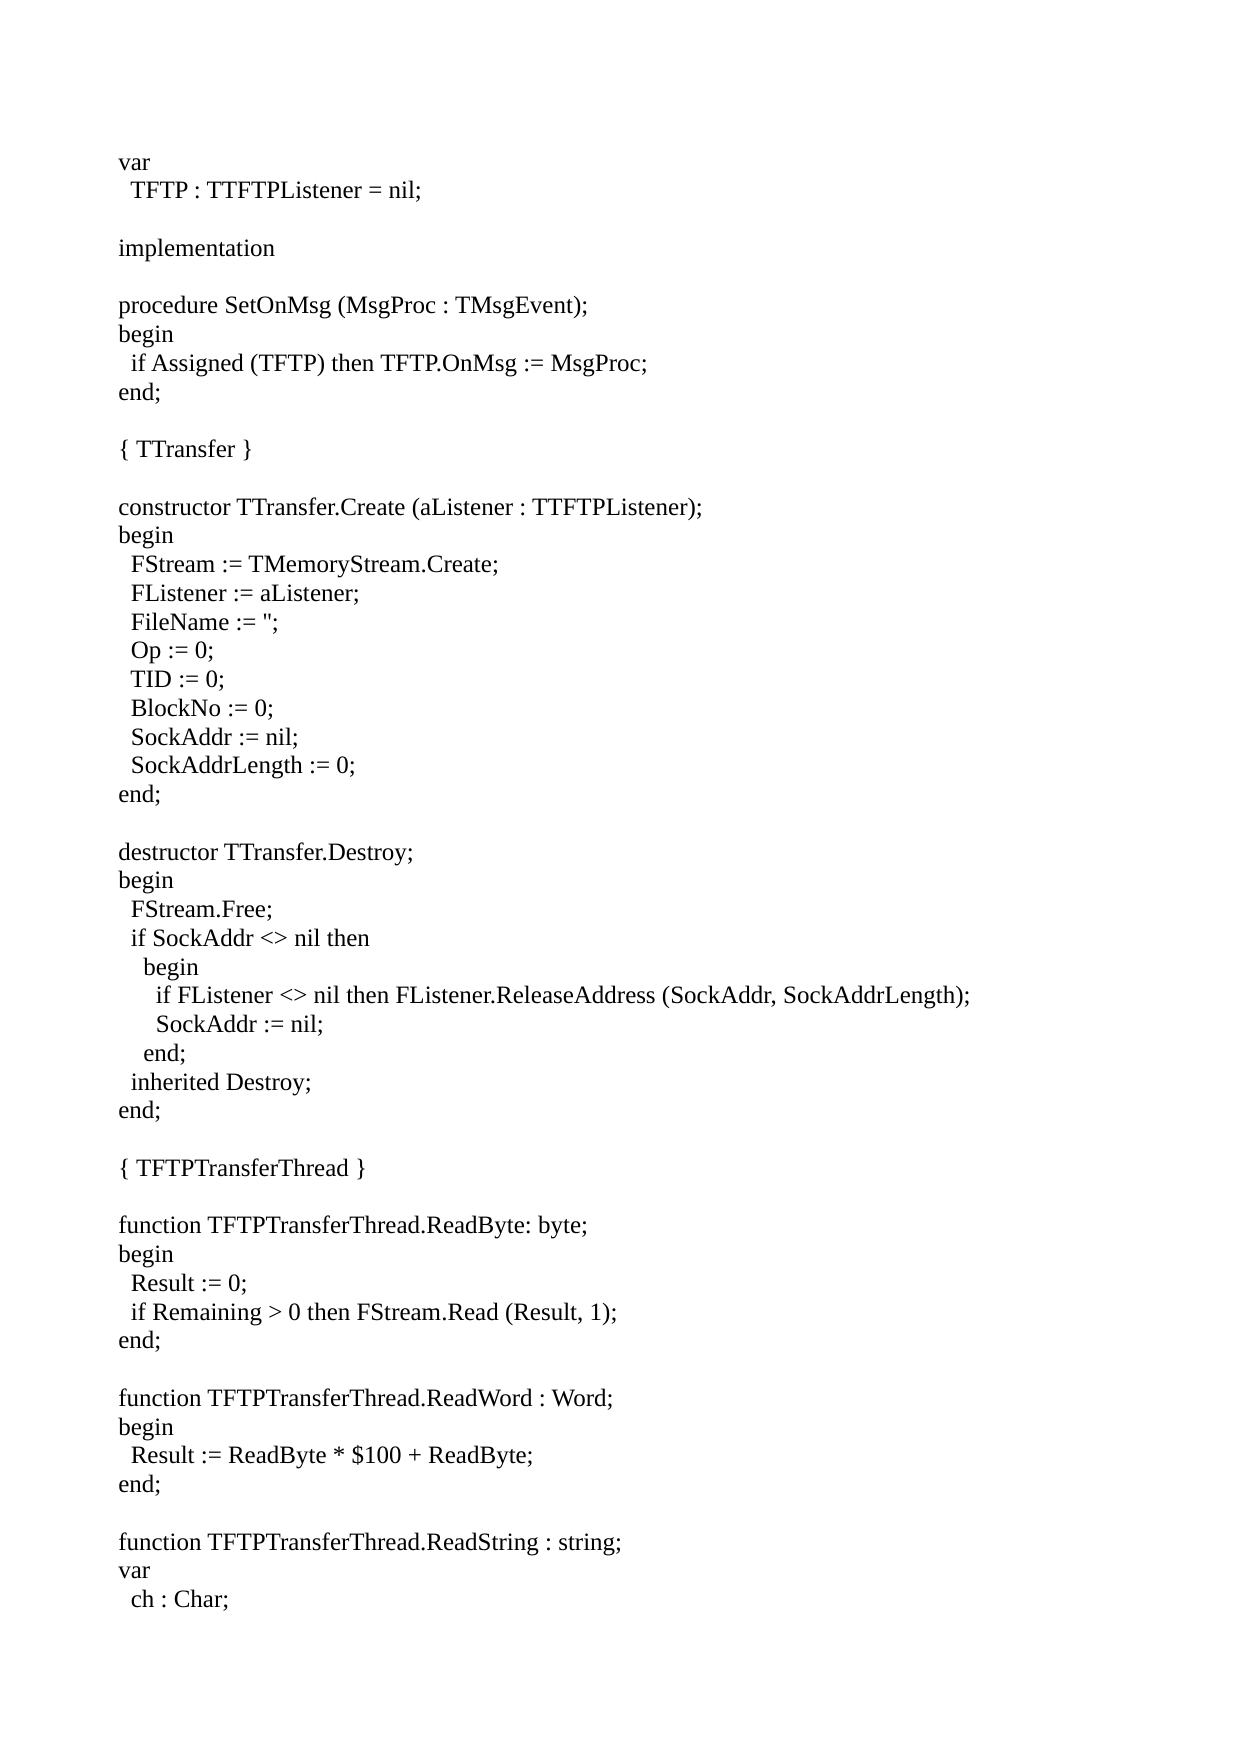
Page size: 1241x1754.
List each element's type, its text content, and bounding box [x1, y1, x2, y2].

text function TFTPTransferThread.ReadByte: byte; [118, 1211, 1122, 1239]
text destructor TTransfer.Destroy; [118, 837, 1122, 866]
text end; [118, 377, 1122, 406]
text Op := 0; [118, 636, 1122, 664]
text if SockAddr <> nil then [118, 923, 1122, 952]
text end; [118, 1096, 1122, 1124]
text end; [118, 1326, 1122, 1354]
text end; [118, 1038, 1122, 1067]
text var [118, 1556, 1122, 1584]
text if Remaining > 0 then FStream.Read (Result, 1); [118, 1297, 1122, 1326]
text SockAddr := nil; [118, 722, 1122, 751]
text begin [118, 952, 1122, 981]
text SockAddrLength := 0; [118, 751, 1122, 779]
text implementation [118, 233, 1122, 262]
text ch : Char; [118, 1584, 1122, 1613]
text constructor TTransfer.Create (aListener : TTFTPListener); [118, 492, 1122, 521]
text var [118, 147, 1122, 176]
text TID := 0; [118, 664, 1122, 693]
text BlockNo := 0; [118, 693, 1122, 722]
text procedure SetOnMsg (MsgProc : TMsgEvent); [118, 291, 1122, 319]
text begin [118, 521, 1122, 549]
text inherited Destroy; [118, 1067, 1122, 1096]
text Result := ReadByte * $100 + ReadByte; [118, 1441, 1122, 1469]
text { TTransfer } [118, 434, 1122, 463]
text end; [118, 779, 1122, 808]
text if Assigned (TFTP) then TFTP.OnMsg := MsgProc; [118, 348, 1122, 377]
text begin [118, 319, 1122, 348]
text FStream.Free; [118, 894, 1122, 923]
text begin [118, 1239, 1122, 1268]
text function TFTPTransferThread.ReadWord : Word; [118, 1383, 1122, 1412]
text { TFTPTransferThread } [118, 1153, 1122, 1182]
text Result := 0; [118, 1268, 1122, 1297]
text FileName := ''; [118, 607, 1122, 636]
text TFTP : TTFTPListener = nil; [118, 176, 1122, 204]
text SockAddr := nil; [118, 1009, 1122, 1038]
text begin [118, 866, 1122, 894]
text if FListener <> nil then FListener.ReleaseAddress (SockAddr, SockAddrLength); [118, 981, 1122, 1009]
text function TFTPTransferThread.ReadString : string; [118, 1527, 1122, 1556]
text begin [118, 1412, 1122, 1441]
text end; [118, 1469, 1122, 1498]
text FStream := TMemoryStream.Create; [118, 549, 1122, 578]
text FListener := aListener; [118, 578, 1122, 607]
